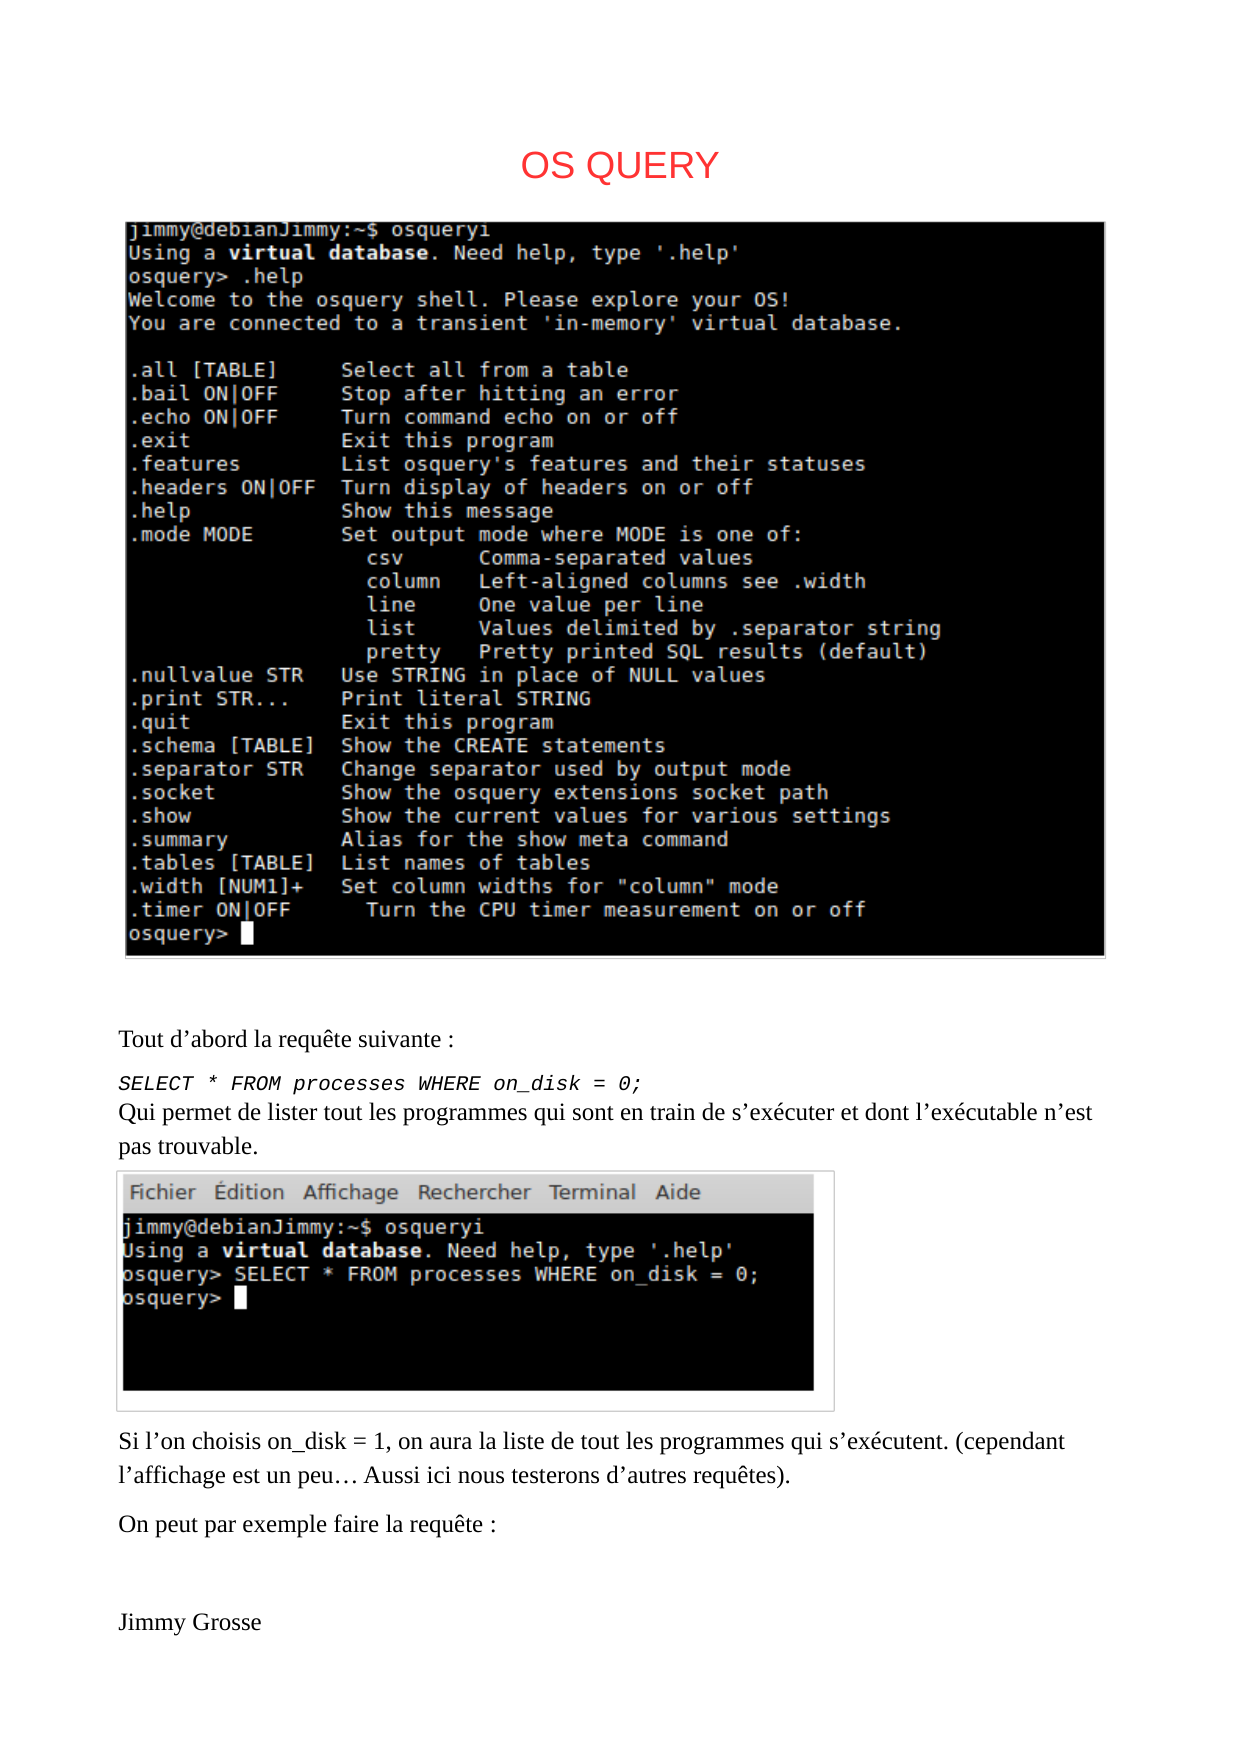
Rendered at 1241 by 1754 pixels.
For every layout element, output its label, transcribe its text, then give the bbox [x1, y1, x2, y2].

text Qui permet de lister tout les programmes qui sont en train de s’exécuter et dont l’exécutable n’est pas trouvable. [118, 1097, 1122, 1160]
text Tout d’abord la requête suivante : [118, 1024, 1122, 1053]
picture [114, 1165, 835, 1413]
text SELECT * FROM processes WHERE on_disk = 0; [118, 1073, 1122, 1097]
text On peut par exemple faire la requête : [118, 1509, 1122, 1538]
text Si l’on choisis on_disk = 1, on aura la liste de tout les programmes qui s’exécutent. (cependant l’affichage est un peu… Aussi ici nous testerons d’autres requêtes). [118, 1426, 1122, 1489]
picture [124, 216, 1117, 970]
